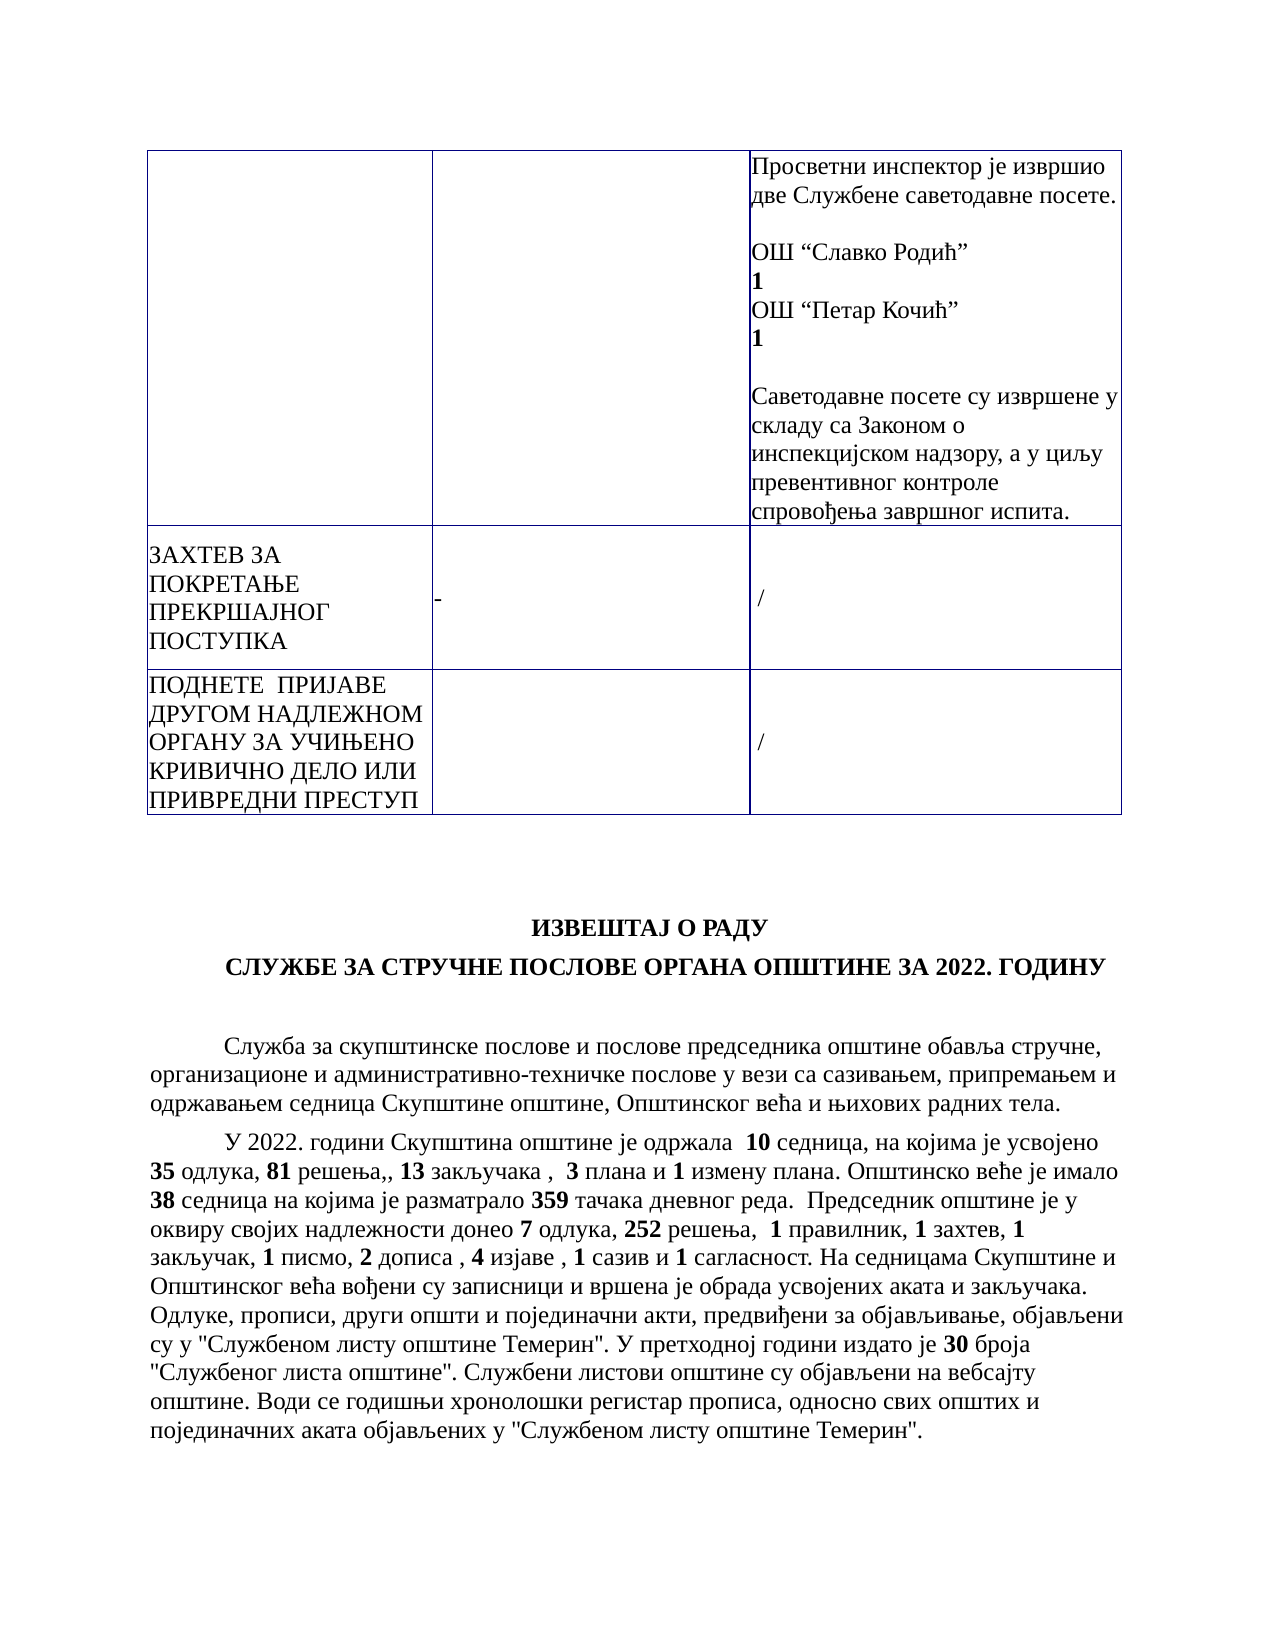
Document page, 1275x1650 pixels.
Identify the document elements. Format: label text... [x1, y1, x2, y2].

table_cell ПОДНЕТЕ ПРИЈАВЕ ДРУГОМ НАДЛЕЖНОМ ОРГАНУ ЗА УЧИЊЕНО КРИВИЧНО ДЕЛО ИЛИ ПРИВРЕДНИ ПРЕСТУП [148, 670, 432, 814]
table_cell - [433, 526, 749, 669]
text СЛУЖБЕ ЗА СТРУЧНЕ ПОСЛОВЕ ОРГАНА ОПШТИНЕ ЗА 2022. ГОДИНУ [150, 952, 1125, 981]
table_cell [433, 670, 749, 814]
table_cell [433, 151, 749, 525]
table_cell [148, 151, 432, 525]
text У 2022. години Скупштина општине је одржала 10 седница, на којима је усвојено 35 одлукa, 81 решењa,, 13 закључака , 3 плана и 1 измену плана. Општинско веће је имало 38 седница на којима је разматрало 359 тачака дневног реда. Председник општине је у оквиру својих надлежности донео 7 одлука, 252 решења, 1 правилник, 1 захтев, 1 закључaк, 1 писмо, 2 дописа , 4 изјаве , 1 сазив и 1 сагласност. На седницама Скупштине и Општинског већа вођени су записници и вршена је обрада усвојених аката и закључака. Одлуке, прописи, други општи и појединачни акти, предвиђени за објављивање, објављени су у ''Службеном листу општине Темерин''. У претходној години издато је 30 броја ''Службеног листа општине''. Службени листови општине су објављени на вебсајту општине. Води се годишњи хронолошки регистар прописа, односно свих општих и појединачних аката објављених у ''Службеном листу општине Темерин''. [150, 1127, 1125, 1444]
table_cell / [751, 526, 1121, 669]
text Служба за скупштинске послове и послове председника општине обавља стручне, организационе и административно-техничке послове у вези са сазивањем, припремањем и одржавањем седница Скупштине општине, Општинског већа и њихових радних тела. [150, 1031, 1125, 1117]
table_cell ЗАХТЕВ ЗА ПОКРЕТАЊЕ ПРЕКРШАЈНОГ ПОСТУПКА [148, 526, 432, 669]
table_cell Просветни инспектор је извршио две Службене саветодавне посете. ОШ “Славко Родић” 1 ОШ “Петар Кочић” 1 Саветодавне посете су извршене у складу са Законом о инспекцијском надзору, а у циљу превентивног контроле спровођења завршног испита. [751, 151, 1121, 525]
table_cell / [751, 670, 1121, 814]
text ИЗВЕШТАЈ О РАДУ [150, 913, 1125, 942]
